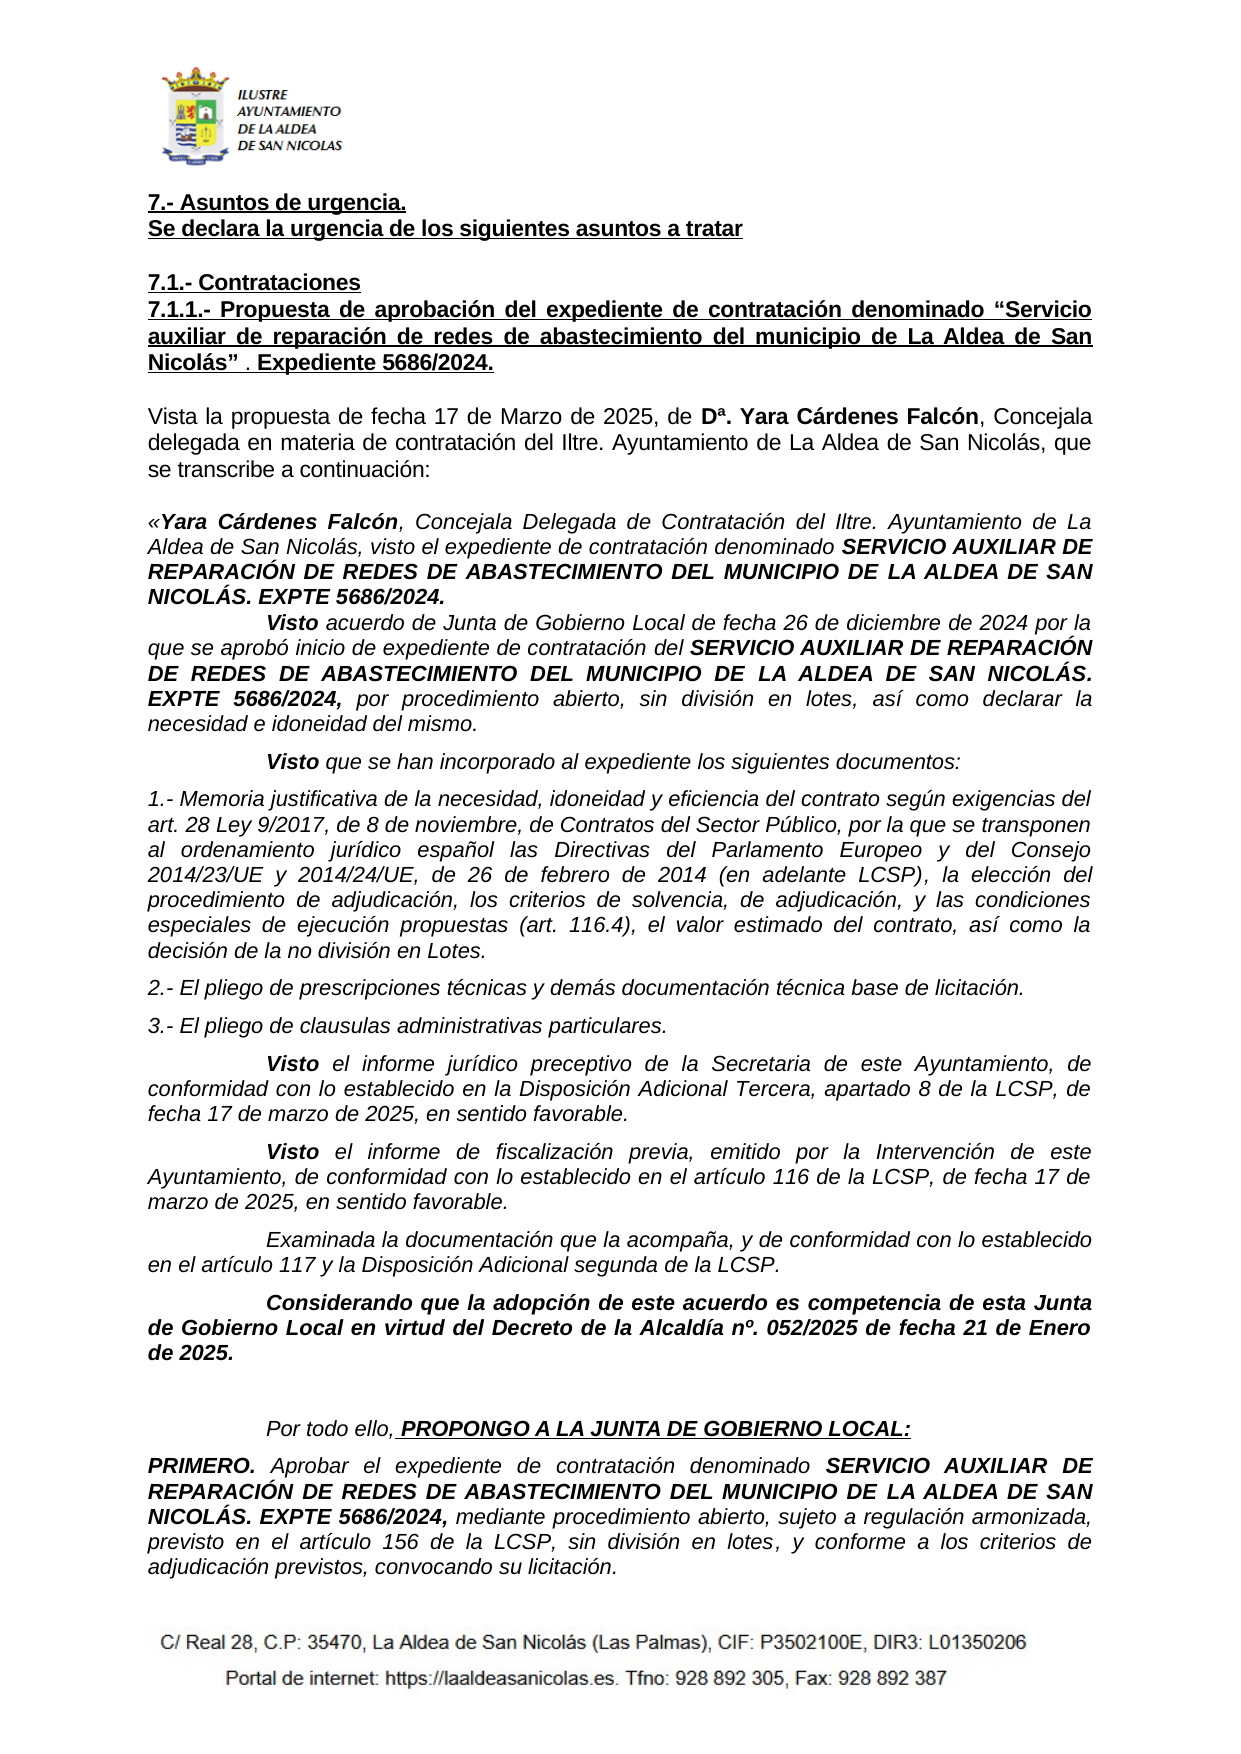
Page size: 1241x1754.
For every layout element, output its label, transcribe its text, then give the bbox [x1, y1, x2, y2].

text Considerando que la adopción de este acuerdo es competencia de esta Junta de Gobierno Local en virtud del Decreto de la Alcaldía nº. 052/2025 de fecha 21 de Enero de 2025. [148, 1290, 1093, 1365]
picture [148, 1626, 1034, 1694]
text Visto el informe jurídico preceptivo de la Secretaria de este Ayuntamiento, de conformidad con lo establecido en la Disposición Adicional Tercera, apartado 8 de la LCSP, de fecha 17 de marzo de 2025, en sentido favorable. [148, 1051, 1093, 1126]
text Por todo ello, PROPONGO A LA JUNTA DE GOBIERNO LOCAL: [148, 1416, 1078, 1441]
text Se declara la urgencia de los siguientes asuntos a tratar [148, 215, 1093, 242]
text 2.- El pliego de prescripciones técnicas y demás documentación técnica base de licitación. [148, 975, 1093, 1000]
picture [148, 59, 358, 173]
text Examinada la documentación que la acompaña, y de conformidad con lo establecido en el artículo 117 y la Disposición Adicional segunda de la LCSP. [148, 1227, 1093, 1277]
text «Yara Cárdenes Falcón, Concejala Delegada de Contratación del Iltre. Ayuntamiento de La Aldea de San Nicolás, visto el expediente de contratación denominado SERVICIO AUXILIAR DE REPARACIÓN DE REDES DE ABASTECIMIENTO DEL MUNICIPIO DE LA ALDEA DE SAN NICOLÁS. EXPTE 5686/2024. [148, 508, 1093, 609]
text Visto acuerdo de Junta de Gobierno Local de fecha 26 de diciembre de 2024 por la que se aprobó inicio de expediente de contratación del SERVICIO AUXILIAR DE REPARACIÓN DE REDES DE ABASTECIMIENTO DEL MUNICIPIO DE LA ALDEA DE SAN NICOLÁS. EXPTE 5686/2024, por procedimiento abierto, sin división en lotes, así como declarar la necesidad e idoneidad del mismo. [148, 610, 1093, 736]
text 3.- El pliego de clausulas administrativas particulares. [148, 1013, 1093, 1038]
text 7.1.1.- Propuesta de aprobación del expediente de contratación denominado “Servicio auxiliar de reparación de redes de abastecimiento del municipio de La Aldea de San [148, 296, 1093, 345]
text Visto el informe de fiscalización previa, emitido por la Intervención de este Ayuntamiento, de conformidad con lo establecido en el artículo 116 de la LCSP, de fecha 17 de marzo de 2025, en sentido favorable. [148, 1139, 1093, 1214]
text 7.- Asuntos de urgencia. [148, 188, 1093, 215]
text 7.1.- Contrataciones [148, 269, 1093, 296]
text 1.- Memoria justificativa de la necesidad, idoneidad y eficiencia del contrato según exigencias del art. 28 Ley 9/2017, de 8 de noviembre, de Contratos del Sector Público, por la que se transponen al ordenamiento jurídico español las Directivas del Parlamento Europeo y del Consejo 2014/23/UE y 2014/24/UE, de 26 de febrero de 2014 (en adelante LCSP), la elección del procedimiento de adjudicación, los criterios de solvencia, de adjudicación, y las condiciones especiales de ejecución propuestas (art. 116.4), el valor estimado del contrato, así como la decisión de la no división en Lotes. [148, 786, 1093, 963]
text PRIMERO. Aprobar el expediente de contratación denominado SERVICIO AUXILIAR DE REPARACIÓN DE REDES DE ABASTECIMIENTO DEL MUNICIPIO DE LA ALDEA DE SAN NICOLÁS. EXPTE 5686/2024, mediante procedimiento abierto, sujeto a regulación armonizada, previsto en el artículo 156 de la LCSP, sin división en lotes, y conforme a los criterios de adjudicación previstos, convocando su licitación. [148, 1453, 1093, 1579]
text Visto que se han incorporado al expediente los siguientes documentos: [148, 748, 1093, 774]
text Nicolás” . Expediente 5686/2024. [148, 347, 1093, 375]
text Vista la propuesta de fecha 17 de Marzo de 2025, de Dª. Yara Cárdenes Falcón, Concejala delegada en materia de contratación del Iltre. Ayuntamiento de La Aldea de San Nicolás, que se transcribe a continuación: [148, 403, 1093, 482]
